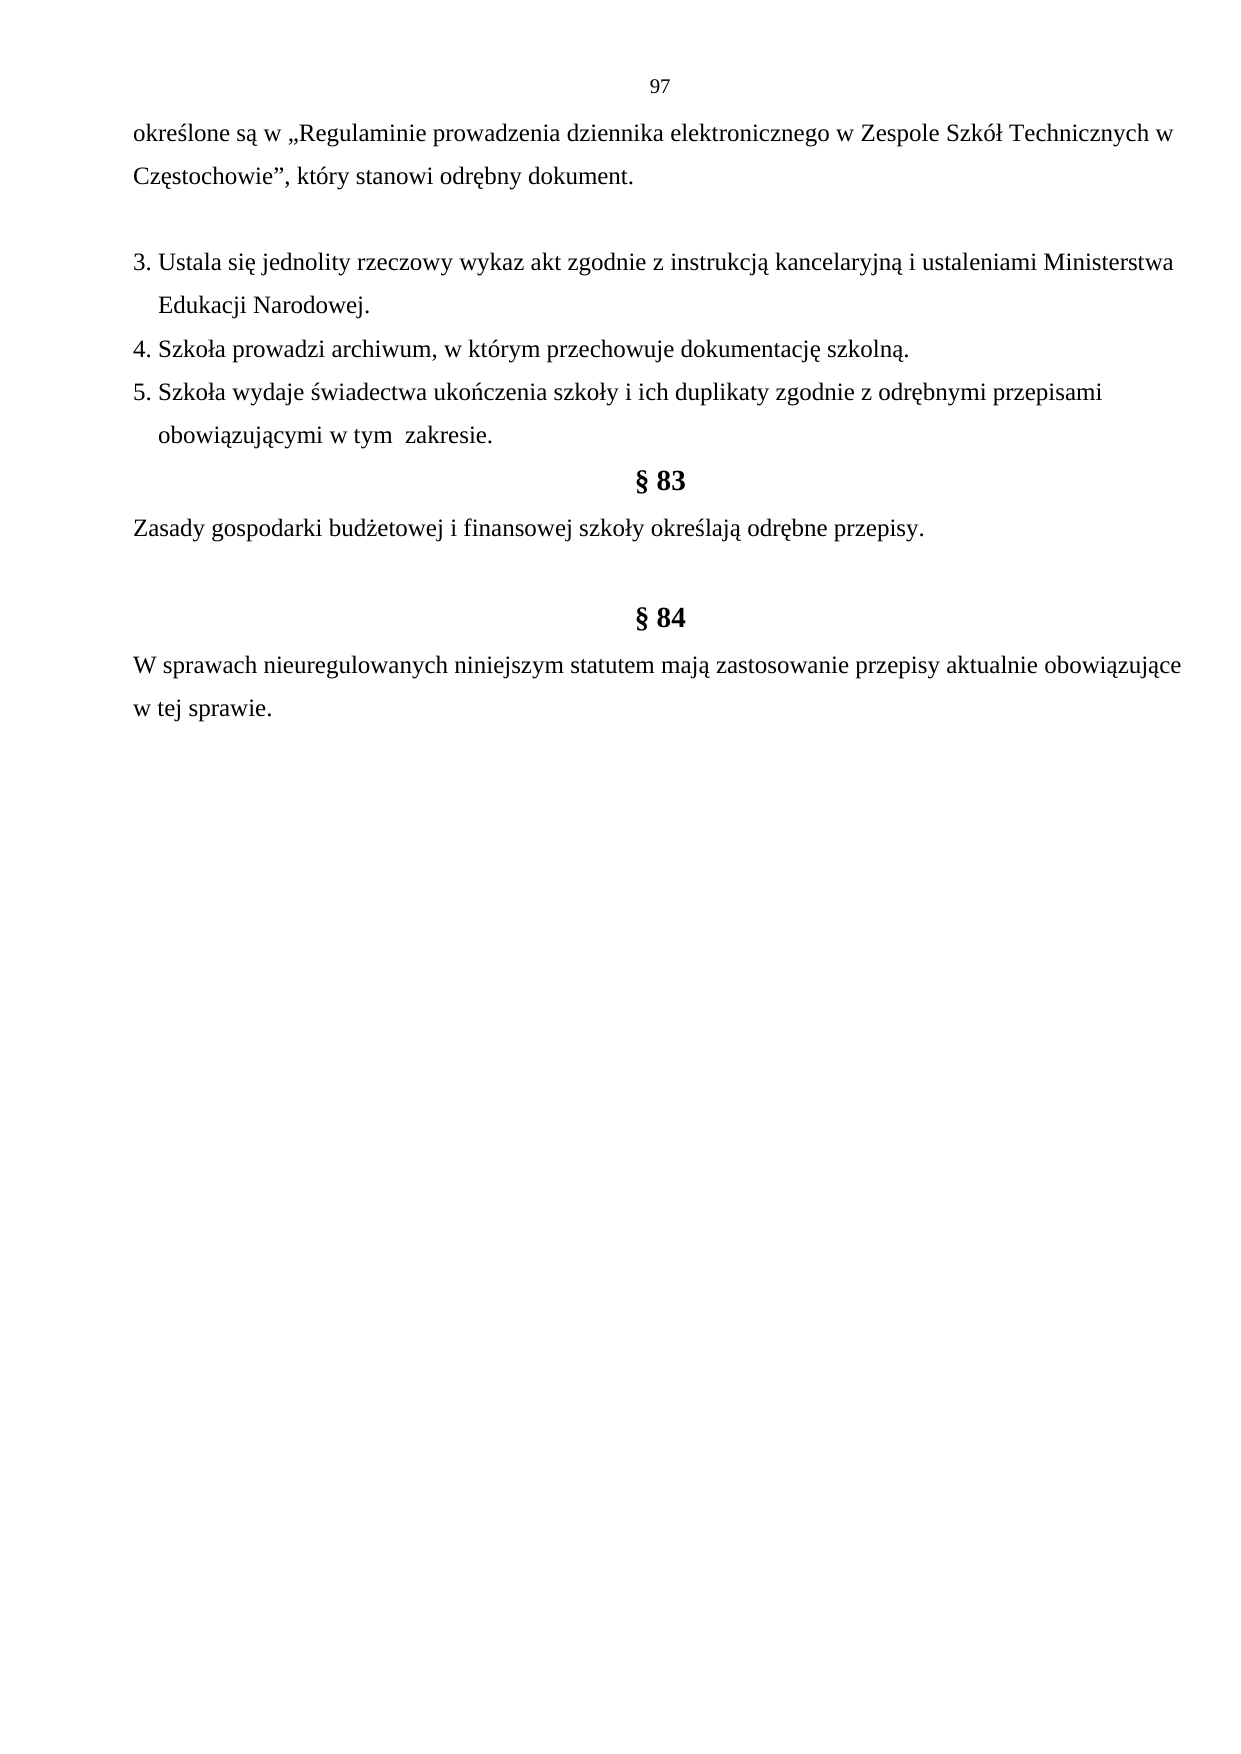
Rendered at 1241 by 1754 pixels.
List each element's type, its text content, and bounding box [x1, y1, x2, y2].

text § 83 [133, 463, 1187, 497]
text 5. Szkoła wydaje świadectwa ukończenia szkoły i ich duplikaty zgodnie z odrębnymi przepisami [133, 377, 1187, 406]
text 3. Ustala się jednolity rzeczowy wykaz akt zgodnie z instrukcją kancelaryjną i ustaleniami Ministerstwa [133, 204, 1187, 276]
text Edukacji Narodowej. 4. Szkoła prowadzi archiwum, w którym przechowuje dokumentację szkolną. [133, 291, 1187, 362]
text Zasady gospodarki budżetowej i finansowej szkoły określają odrębne przepisy. [133, 513, 1187, 542]
text § 84 [133, 600, 1187, 633]
text określone są w „Regulaminie prowadzenia dziennika elektronicznego w Zespole Szkół Technicznych w Częstochowie”, który stanowi odrębny dokument. [133, 118, 1187, 190]
text obowiązującymi w tym zakresie. [133, 420, 1187, 449]
text W sprawach nieuregulowanych niniejszym statutem mają zastosowanie przepisy aktualnie obowiązujące w tej sprawie. [133, 650, 1187, 722]
